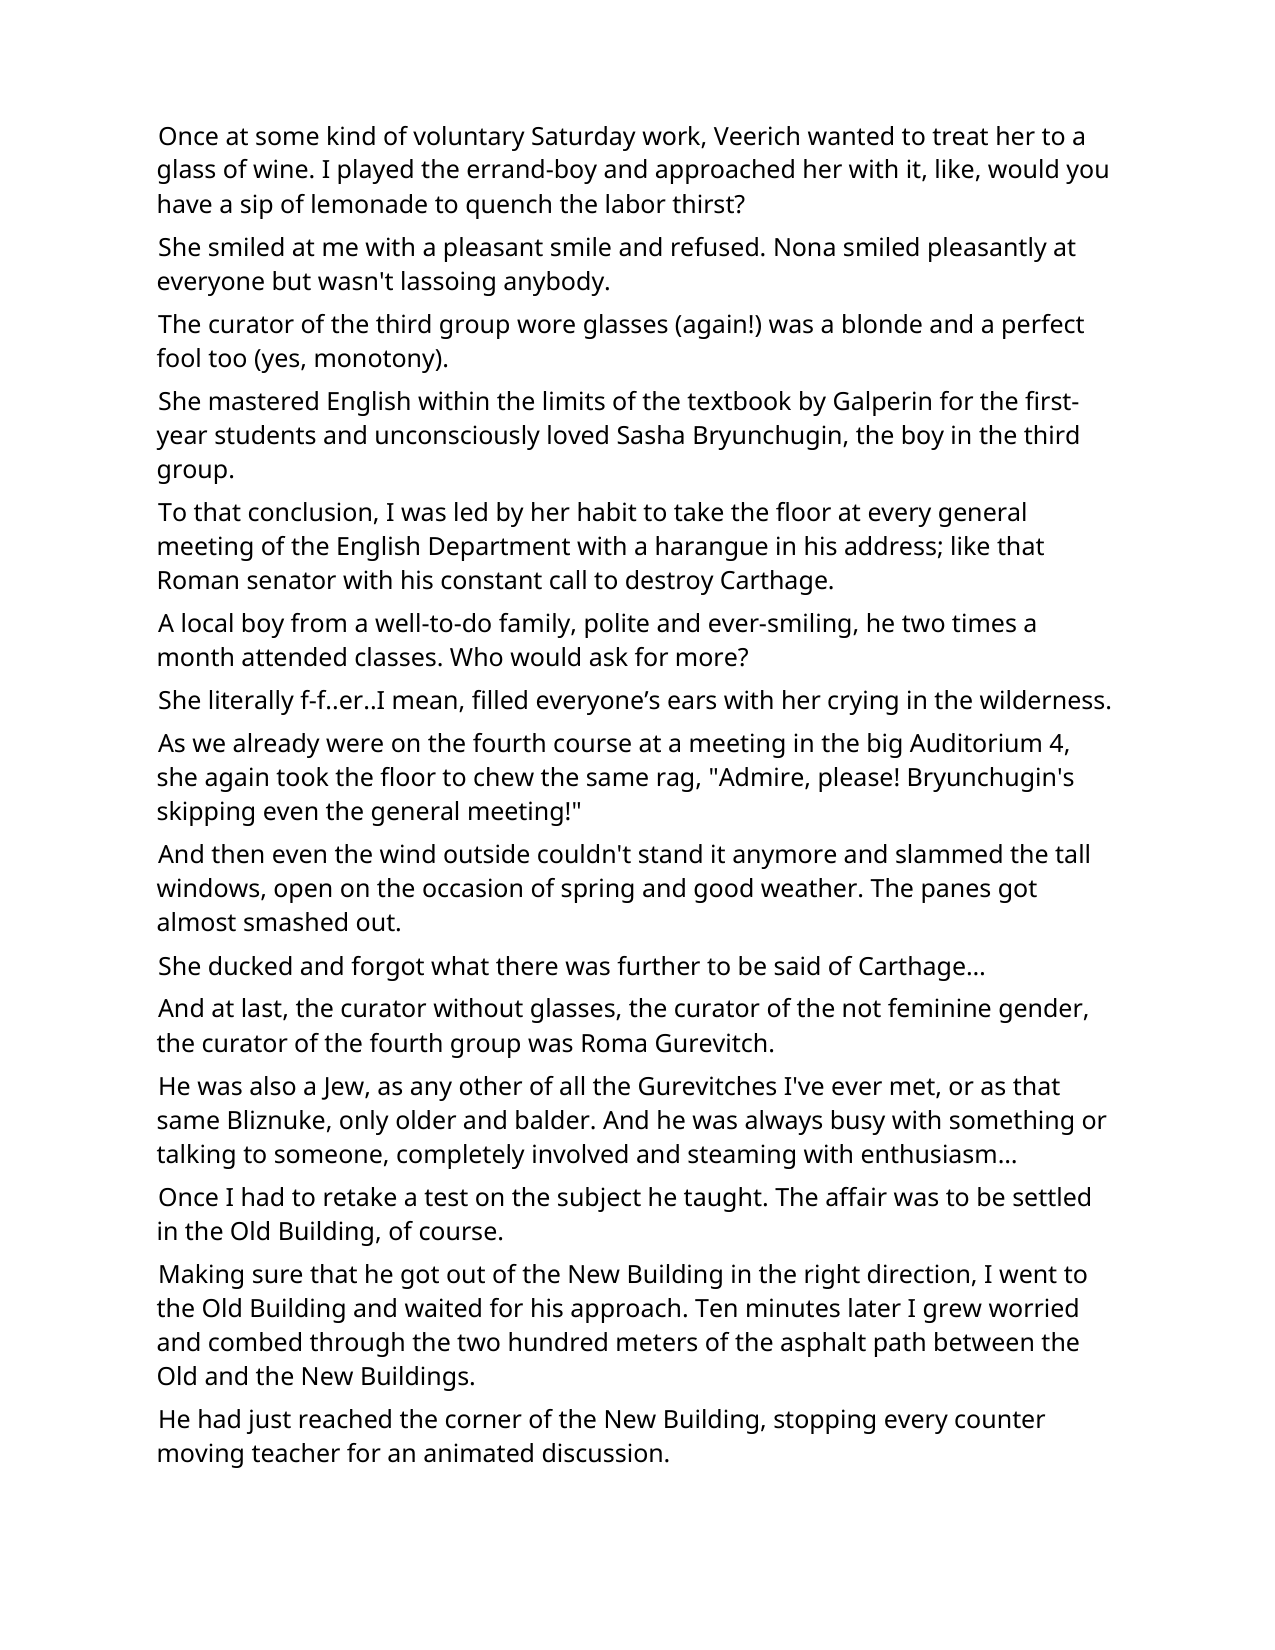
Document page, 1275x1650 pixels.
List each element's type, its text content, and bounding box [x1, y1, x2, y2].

text To that conclusion, I was led by her habit to take the floor at every general meeting of the English Department with a harangue in his address; like that Roman senator with his constant call to destroy Carthage. [156, 494, 1118, 597]
text And then even the wind outside couldn't stand it anymore and slammed the tall windows, open on the occasion of spring and good weather. The panes got almost smashed out. [156, 837, 1118, 939]
text She mastered English within the limits of the textbook by Galperin for the first-year students and unconsciously loved Sasha Bryunchugin, the boy in the third group. [156, 383, 1118, 486]
text A local boy from a well-to-do family, polite and ever-smiling, he two times a month attended classes. Who would ask for more? [156, 606, 1118, 674]
text And at last, the curator without glasses, the curator of the not feminine gender, the curator of the fourth group was Roma Gurevitch. [156, 991, 1118, 1059]
text She ducked and forgot what there was further to be said of Carthage… [156, 948, 1118, 982]
text He was also a Jew, as any other of all the Gurevitches I've ever met, or as that same Bliznuke, only older and balder. And he was always busy with something or talking to someone, completely involved and steaming with enthusiasm… [156, 1068, 1118, 1170]
text She smiled at me with a pleasant smile and refused. Nona smiled pleasantly at everyone but wasn't lassoing anybody. [156, 229, 1118, 297]
text Once at some kind of voluntary Saturday work, Veerich wanted to treat her to a glass of wine. I played the errand-boy and approached her with it, like, would you have a sip of lemonade to quench the labor thirst? [156, 118, 1118, 220]
text As we already were on the fourth course at a meeting in the big Auditorium 4, she again took the floor to chew the same rag, "Admire, please! Bryunchugin's skipping even the general meeting!" [156, 726, 1118, 828]
text She literally f-f..er..I mean, filled everyone’s ears with her crying in the wilderness. [156, 683, 1118, 717]
text He had just reached the corner of the New Building, stopping every counter moving teacher for an animated discussion. [156, 1402, 1118, 1470]
text Making sure that he got out of the New Building in the right direction, I went to the Old Building and waited for his approach. Ten minutes later I grew worried and combed through the two hundred meters of the asphalt path between the Old and the New Buildings. [156, 1256, 1118, 1393]
text Once I had to retake a test on the subject he taught. The affair was to be settled in the Old Building, of course. [156, 1179, 1118, 1247]
text The curator of the third group wore glasses (again!) was a blonde and a perfect fool too (yes, monotony). [156, 306, 1118, 374]
